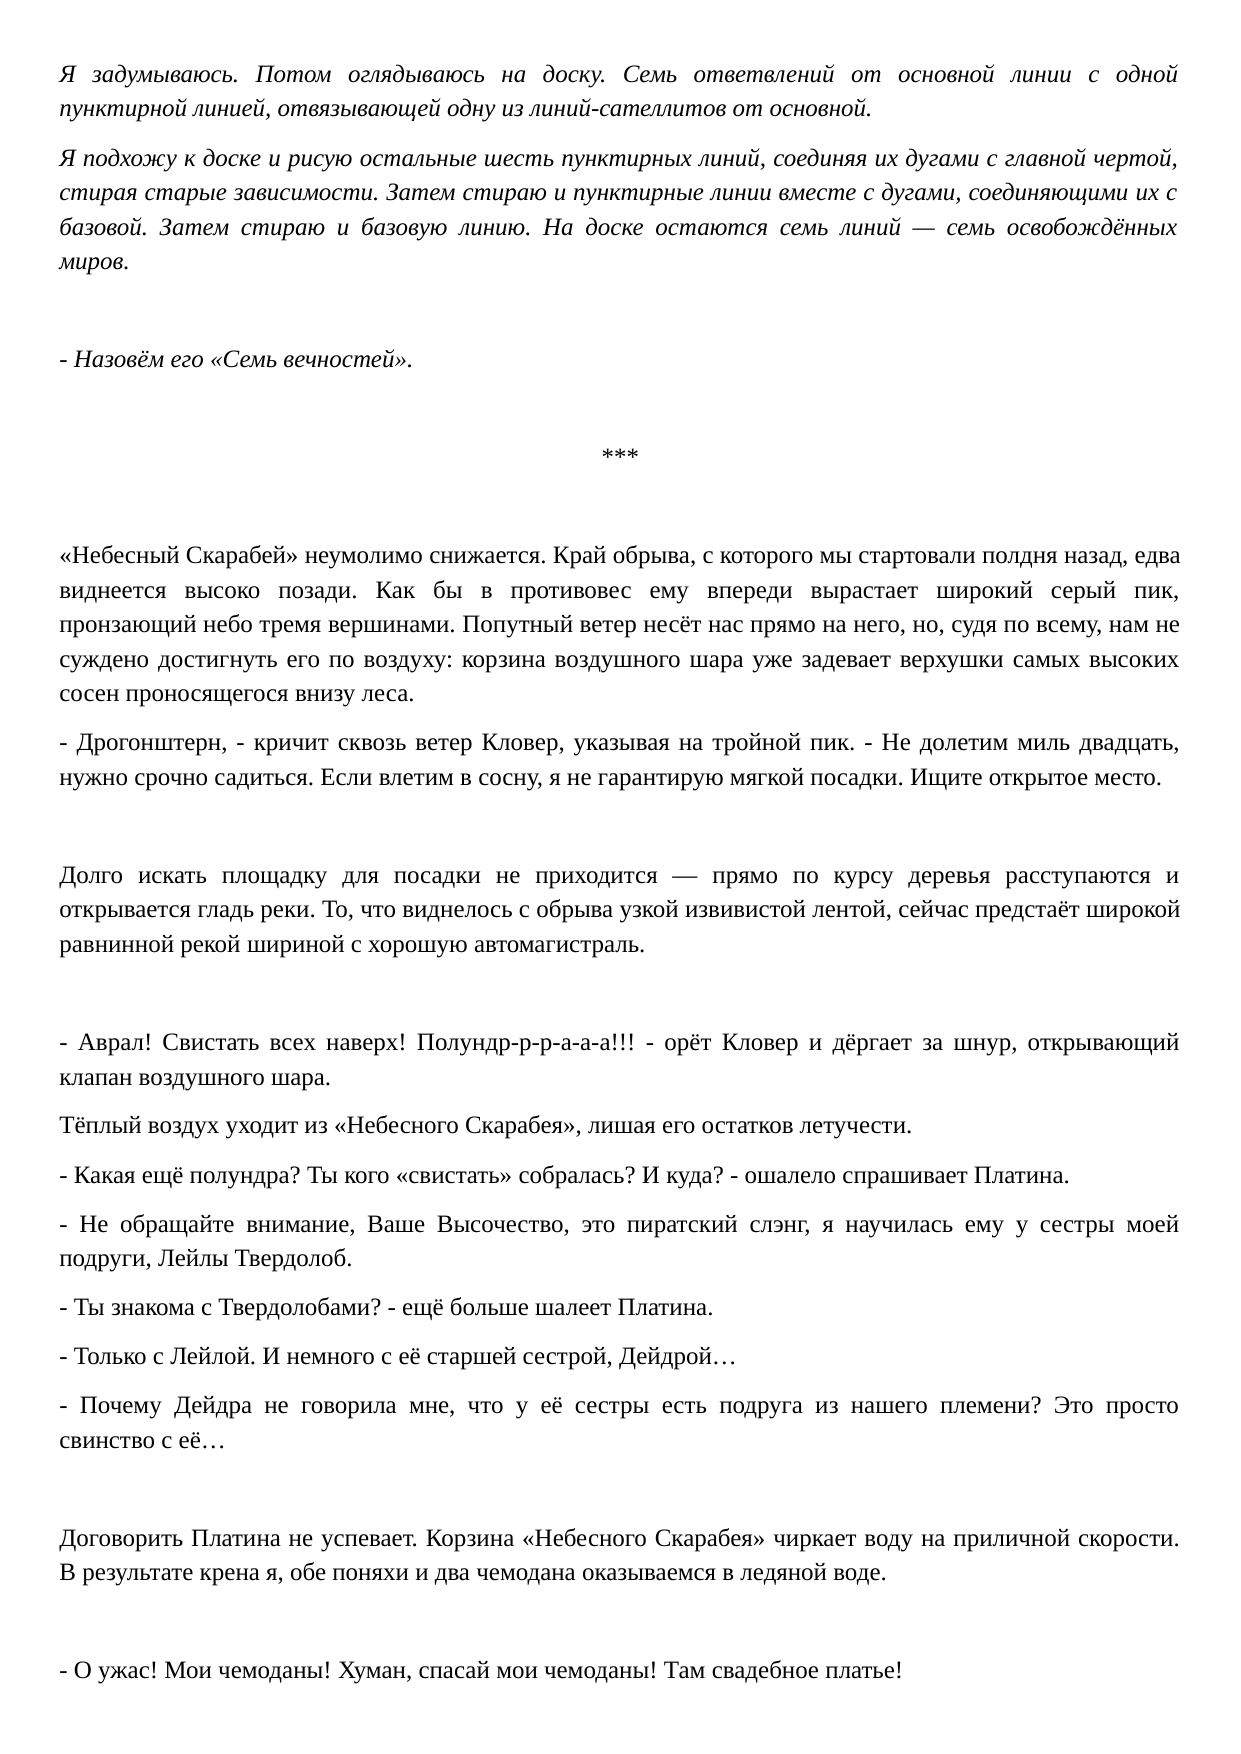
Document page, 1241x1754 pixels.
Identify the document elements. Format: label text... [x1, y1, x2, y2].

text Тёплый воздух уходит из «Небесного Скарабея», лишая его остатков летучести. [59, 1111, 1181, 1139]
text - Назовём его «Семь вечностей». [59, 344, 1181, 373]
text - Какая ещё полундра? Ты кого «свистать» собралась? И куда? - ошалело спрашивает Платина. [59, 1160, 1181, 1188]
text Я задумываюсь. Потом оглядываюсь на доску. Семь ответвлений от основной линии с одной пунктирной линией, отвязывающей одну из линий-сателлитов от основной. [59, 59, 1181, 122]
text - Не обращайте внимание, Ваше Высочество, это пиратский слэнг, я научилась ему у сестры моей подруги, Лейлы Твердолоб. [59, 1209, 1181, 1272]
text *** [59, 442, 1181, 471]
text - Ты знакома с Твердолобами? - ещё больше шалеет Платина. [59, 1292, 1181, 1321]
text - Только с Лейлой. И немного с её старшей сестрой, Дейдрой… [59, 1341, 1181, 1370]
text Я подхожу к доске и рисую остальные шесть пунктирных линий, соединяя их дугами с главной чертой, стирая старые зависимости. Затем стираю и пунктирные линии вместе с дугами, соединяющими их с базовой. Затем стираю и базовую линию. На доске остаются семь линий — семь освобождённых миров. [59, 143, 1181, 275]
text - О ужас! Мои чемоданы! Хуман, спасай мои чемоданы! Там свадебное платье! [59, 1656, 1181, 1684]
text Договорить Платина не успевает. Корзина «Небесного Скарабея» чиркает воду на приличной скорости. В результате крена я, обе поняхи и два чемодана оказываемся в ледяной воде. [59, 1523, 1181, 1586]
text «Небесный Скарабей» неумолимо снижается. Край обрыва, с которого мы стартовали полдня назад, едва виднеется высоко позади. Как бы в противовес ему впереди вырастает широкий серый пик, пронзающий небо тремя вершинами. Попутный ветер несёт нас прямо на него, но, судя по всему, нам не суждено достигнуть его по воздуху: корзина воздушного шара уже задевает верхушки самых высоких сосен проносящегося внизу леса. [59, 540, 1181, 707]
text - Почему Дейдра не говорила мне, что у её сестры есть подруга из нашего племени? Это просто свинство с её… [59, 1390, 1181, 1454]
text Долго искать площадку для посадки не приходится — прямо по курсу деревья расступаются и открывается гладь реки. То, что виднелось с обрыва узкой извивистой лентой, сейчас предстаёт широкой равнинной рекой шириной с хорошую автомагистраль. [59, 860, 1181, 958]
text - Дрогонштерн, - кричит сквозь ветер Кловер, указывая на тройной пик. - Не долетим миль двадцать, нужно срочно садиться. Если влетим в сосну, я не гарантирую мягкой посадки. Ищите открытое место. [59, 727, 1181, 791]
text - Аврал! Свистать всех наверх! Полундр-р-р-а-а-а!!! - орёт Кловер и дёргает за шнур, открывающий клапан воздушного шара. [59, 1027, 1181, 1090]
